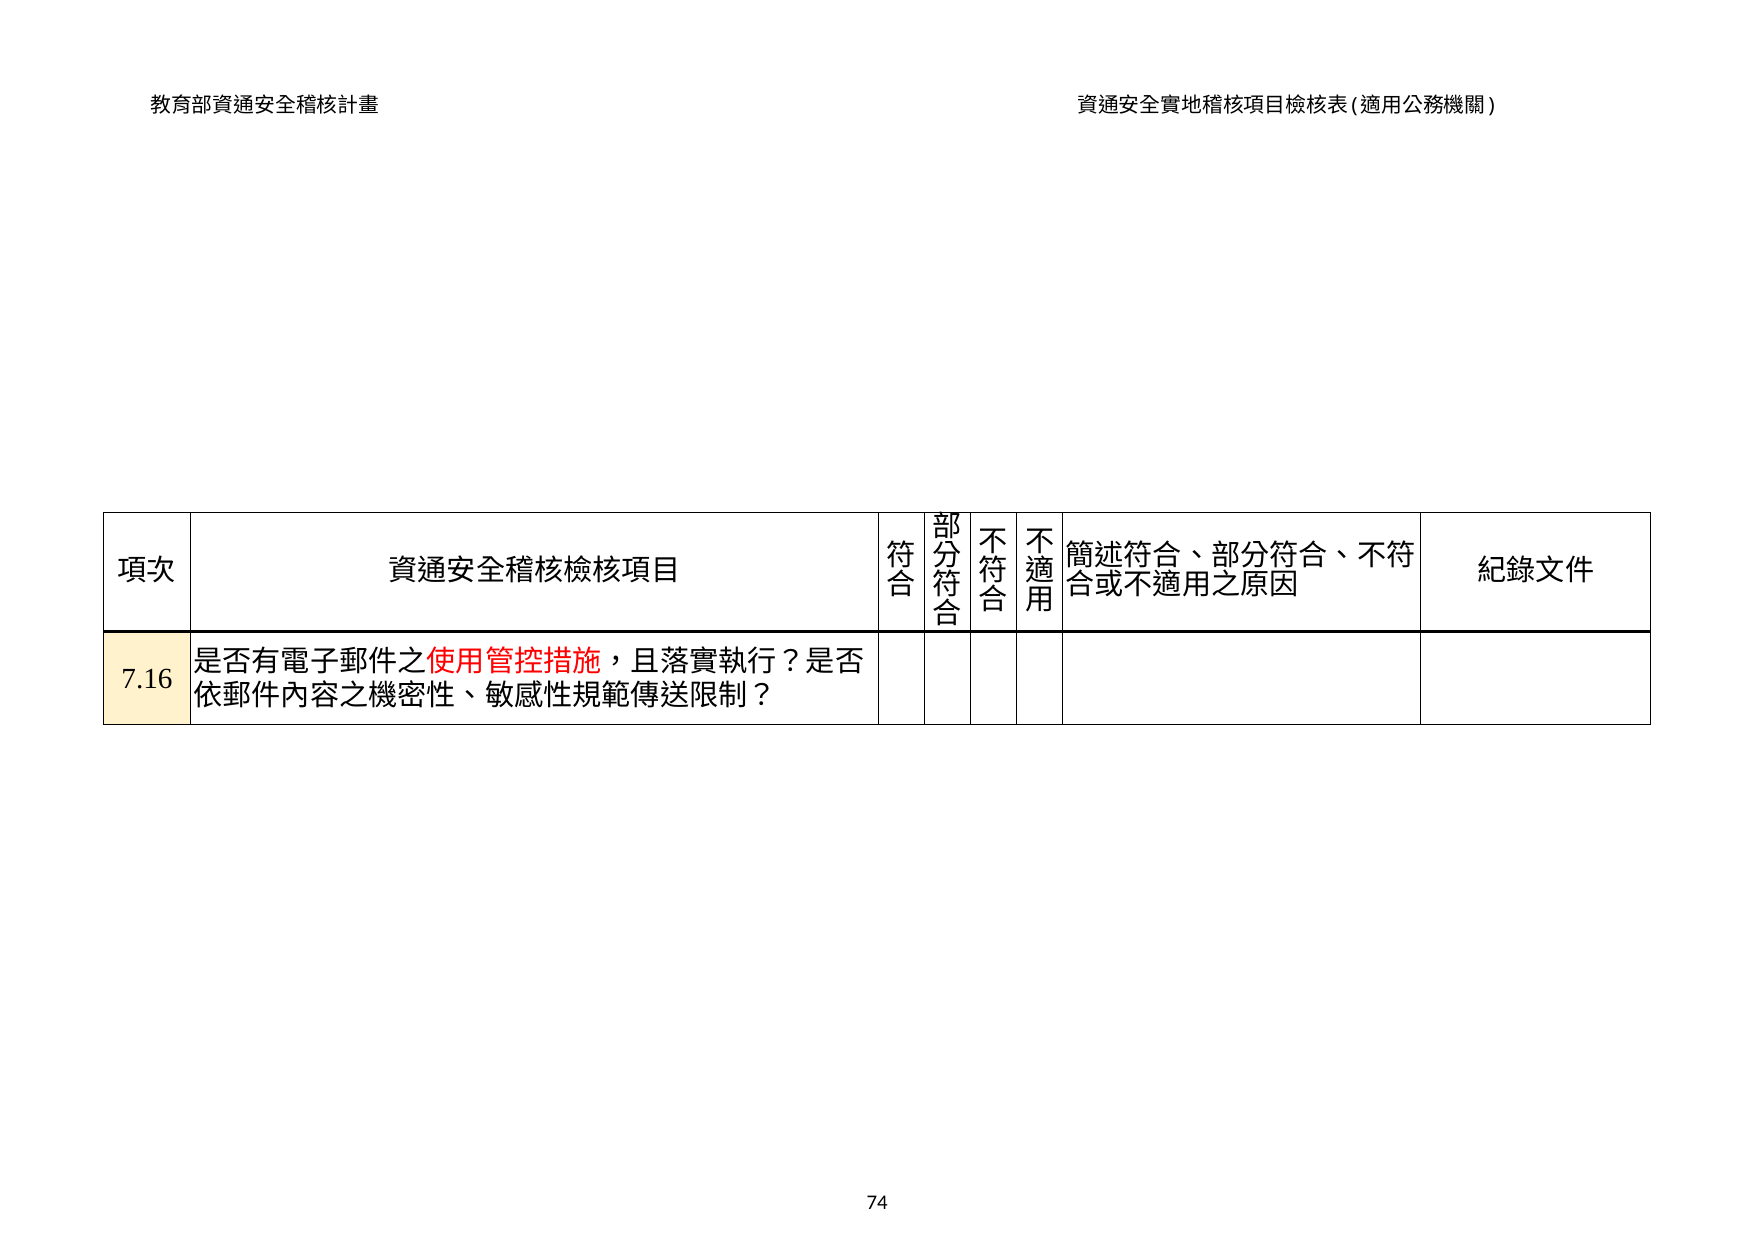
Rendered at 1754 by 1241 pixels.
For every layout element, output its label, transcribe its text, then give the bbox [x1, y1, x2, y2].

table_header 不適用 [1017, 513, 1062, 630]
table_header 簡述符合、部分符合、不符合或不適用之原因 [1063, 513, 1420, 630]
table_cell [925, 633, 970, 724]
table_cell [1063, 633, 1420, 724]
table_header 不符合 [971, 513, 1016, 630]
table_cell [879, 633, 924, 724]
table_cell [971, 633, 1016, 724]
table_cell [1421, 633, 1650, 724]
table_cell [1017, 633, 1062, 724]
table_header 資通安全稽核檢核項目 [191, 513, 878, 630]
table_header 紀錄文件 [1421, 513, 1650, 630]
table_header 項次 [104, 513, 190, 630]
table_cell 是否有電子郵件之使用管控措施，且落實執行？是否依郵件內容之機密性、敏感性規範傳送限制？ [191, 633, 878, 724]
table_cell 7.16 [104, 633, 190, 724]
table_header 符合 [879, 513, 924, 630]
table_header 部分符合 [925, 513, 970, 630]
